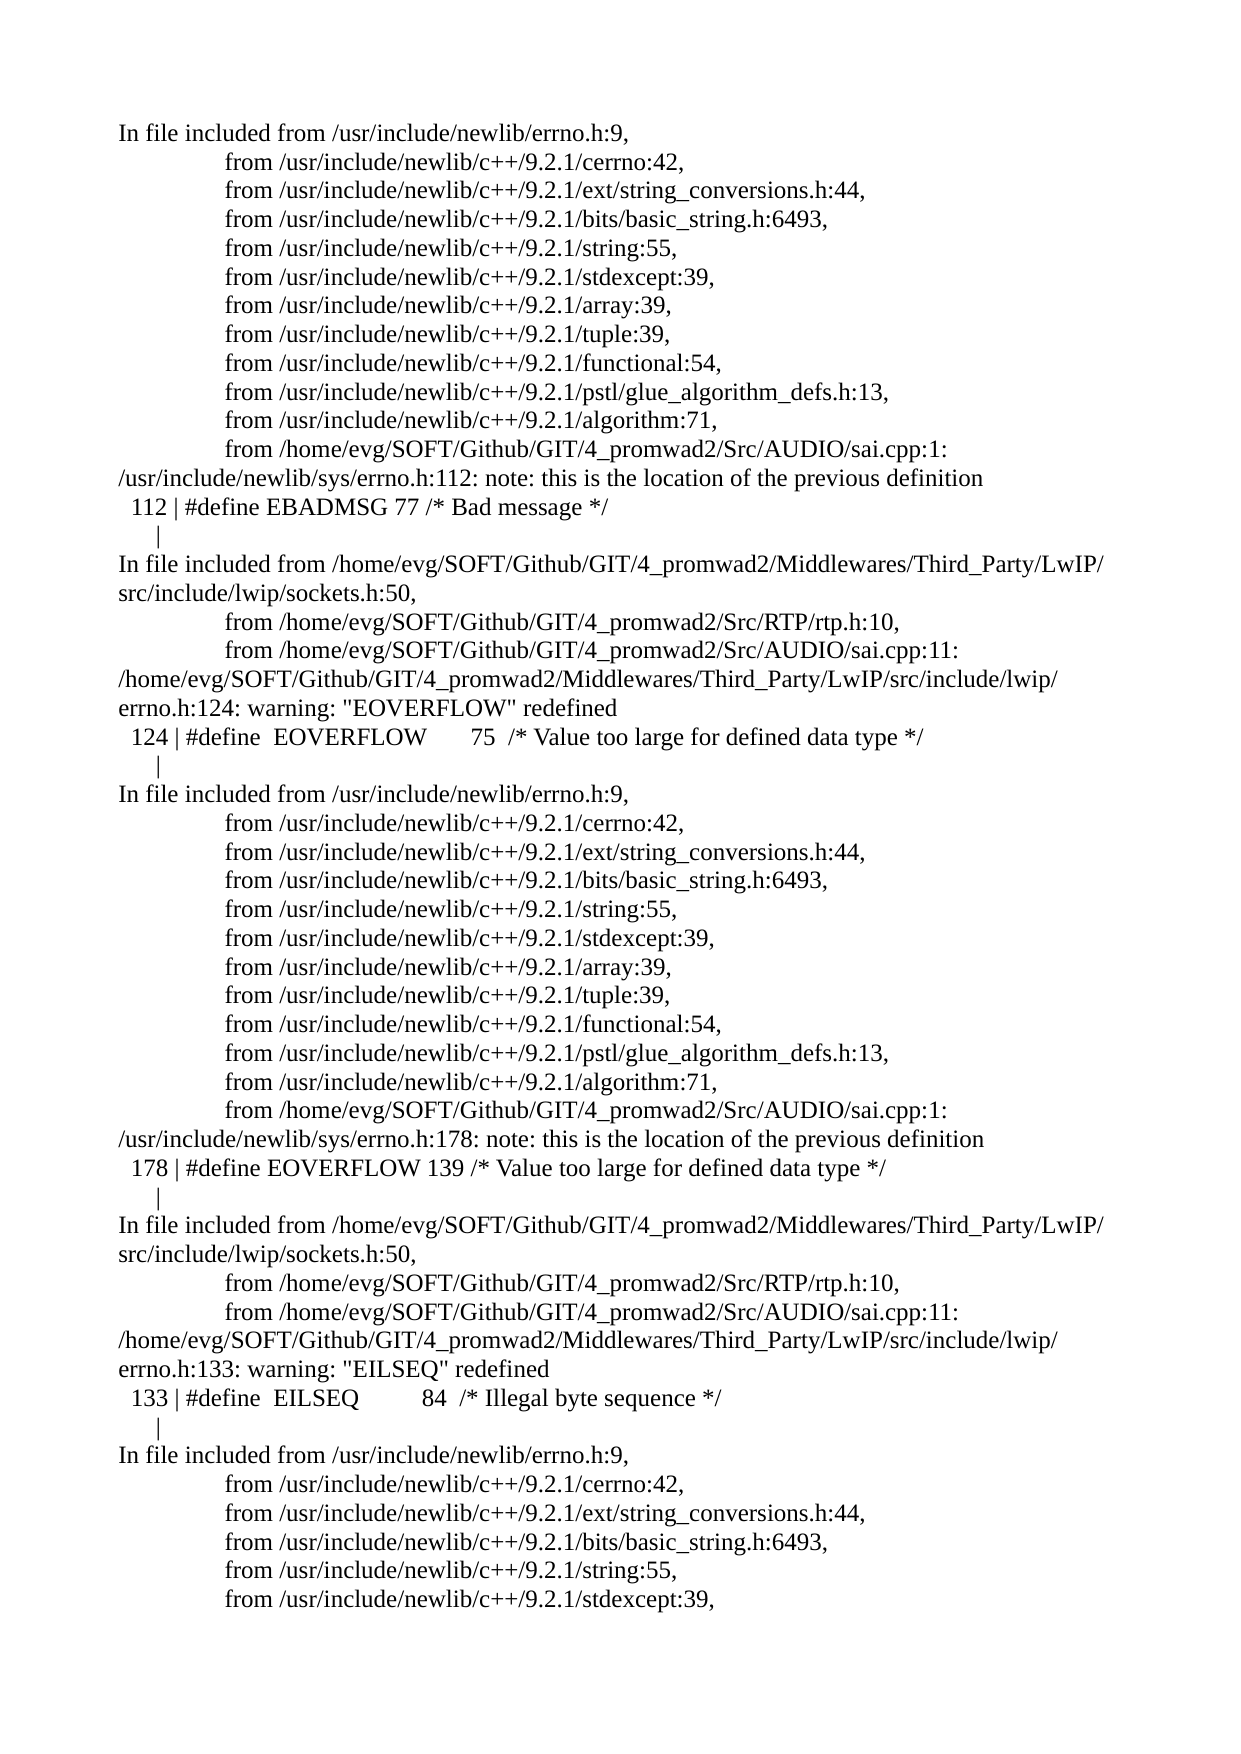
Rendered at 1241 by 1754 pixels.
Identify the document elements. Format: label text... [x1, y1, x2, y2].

text from /usr/include/newlib/c++/9.2.1/ext/string_conversions.h:44, [118, 176, 1122, 204]
text from /usr/include/newlib/c++/9.2.1/pstl/glue_algorithm_defs.h:13, [118, 1038, 1122, 1067]
text from /usr/include/newlib/c++/9.2.1/cerrno:42, [118, 1469, 1122, 1498]
text /usr/include/newlib/sys/errno.h:178: note: this is the location of the previous definition [118, 1124, 1122, 1153]
text | [118, 1182, 1122, 1211]
text from /home/evg/SOFT/Github/GIT/4_promwad2/Src/RTP/rtp.h:10, [118, 607, 1122, 636]
text from /usr/include/newlib/c++/9.2.1/bits/basic_string.h:6493, [118, 866, 1122, 894]
text /home/evg/SOFT/Github/GIT/4_promwad2/Middlewares/Third_Party/LwIP/src/include/lwip/errno.h:133: warning: "EILSEQ" redefined [118, 1326, 1122, 1383]
text In file included from /home/evg/SOFT/Github/GIT/4_promwad2/Middlewares/Third_Party/LwIP/src/include/lwip/sockets.h:50, [118, 549, 1122, 607]
text | [118, 521, 1122, 549]
text from /usr/include/newlib/c++/9.2.1/string:55, [118, 894, 1122, 923]
text In file included from /usr/include/newlib/errno.h:9, [118, 1441, 1122, 1469]
text from /usr/include/newlib/c++/9.2.1/bits/basic_string.h:6493, [118, 1527, 1122, 1556]
text from /home/evg/SOFT/Github/GIT/4_promwad2/Src/AUDIO/sai.cpp:11: [118, 1297, 1122, 1326]
text | [118, 1412, 1122, 1441]
text 133 | #define EILSEQ 84 /* Illegal byte sequence */ [118, 1383, 1122, 1412]
text from /home/evg/SOFT/Github/GIT/4_promwad2/Src/AUDIO/sai.cpp:11: [118, 636, 1122, 664]
text from /usr/include/newlib/c++/9.2.1/stdexcept:39, [118, 923, 1122, 952]
text from /usr/include/newlib/c++/9.2.1/tuple:39, [118, 981, 1122, 1009]
text from /usr/include/newlib/c++/9.2.1/tuple:39, [118, 319, 1122, 348]
text from /usr/include/newlib/c++/9.2.1/pstl/glue_algorithm_defs.h:13, [118, 377, 1122, 406]
text from /home/evg/SOFT/Github/GIT/4_promwad2/Src/AUDIO/sai.cpp:1: [118, 1096, 1122, 1124]
text from /usr/include/newlib/c++/9.2.1/cerrno:42, [118, 808, 1122, 837]
text from /usr/include/newlib/c++/9.2.1/functional:54, [118, 1009, 1122, 1038]
text from /usr/include/newlib/c++/9.2.1/ext/string_conversions.h:44, [118, 1498, 1122, 1527]
text from /home/evg/SOFT/Github/GIT/4_promwad2/Src/AUDIO/sai.cpp:1: [118, 434, 1122, 463]
text from /usr/include/newlib/c++/9.2.1/algorithm:71, [118, 406, 1122, 434]
text In file included from /usr/include/newlib/errno.h:9, [118, 779, 1122, 808]
text from /usr/include/newlib/c++/9.2.1/stdexcept:39, [118, 1584, 1122, 1613]
text In file included from /home/evg/SOFT/Github/GIT/4_promwad2/Middlewares/Third_Party/LwIP/src/include/lwip/sockets.h:50, [118, 1211, 1122, 1268]
text from /home/evg/SOFT/Github/GIT/4_promwad2/Src/RTP/rtp.h:10, [118, 1268, 1122, 1297]
text from /usr/include/newlib/c++/9.2.1/stdexcept:39, [118, 262, 1122, 291]
text 112 | #define EBADMSG 77 /* Bad message */ [118, 492, 1122, 521]
text from /usr/include/newlib/c++/9.2.1/string:55, [118, 233, 1122, 262]
text | [118, 751, 1122, 779]
text from /usr/include/newlib/c++/9.2.1/string:55, [118, 1556, 1122, 1584]
text /usr/include/newlib/sys/errno.h:112: note: this is the location of the previous definition [118, 463, 1122, 492]
text from /usr/include/newlib/c++/9.2.1/array:39, [118, 952, 1122, 981]
text 178 | #define EOVERFLOW 139 /* Value too large for defined data type */ [118, 1153, 1122, 1182]
text from /usr/include/newlib/c++/9.2.1/bits/basic_string.h:6493, [118, 204, 1122, 233]
text from /usr/include/newlib/c++/9.2.1/cerrno:42, [118, 147, 1122, 176]
text from /usr/include/newlib/c++/9.2.1/functional:54, [118, 348, 1122, 377]
text from /usr/include/newlib/c++/9.2.1/ext/string_conversions.h:44, [118, 837, 1122, 866]
text from /usr/include/newlib/c++/9.2.1/array:39, [118, 291, 1122, 319]
text 124 | #define EOVERFLOW 75 /* Value too large for defined data type */ [118, 722, 1122, 751]
text /home/evg/SOFT/Github/GIT/4_promwad2/Middlewares/Third_Party/LwIP/src/include/lwip/errno.h:124: warning: "EOVERFLOW" redefined [118, 664, 1122, 722]
text In file included from /usr/include/newlib/errno.h:9, [118, 118, 1122, 147]
text from /usr/include/newlib/c++/9.2.1/algorithm:71, [118, 1067, 1122, 1096]
